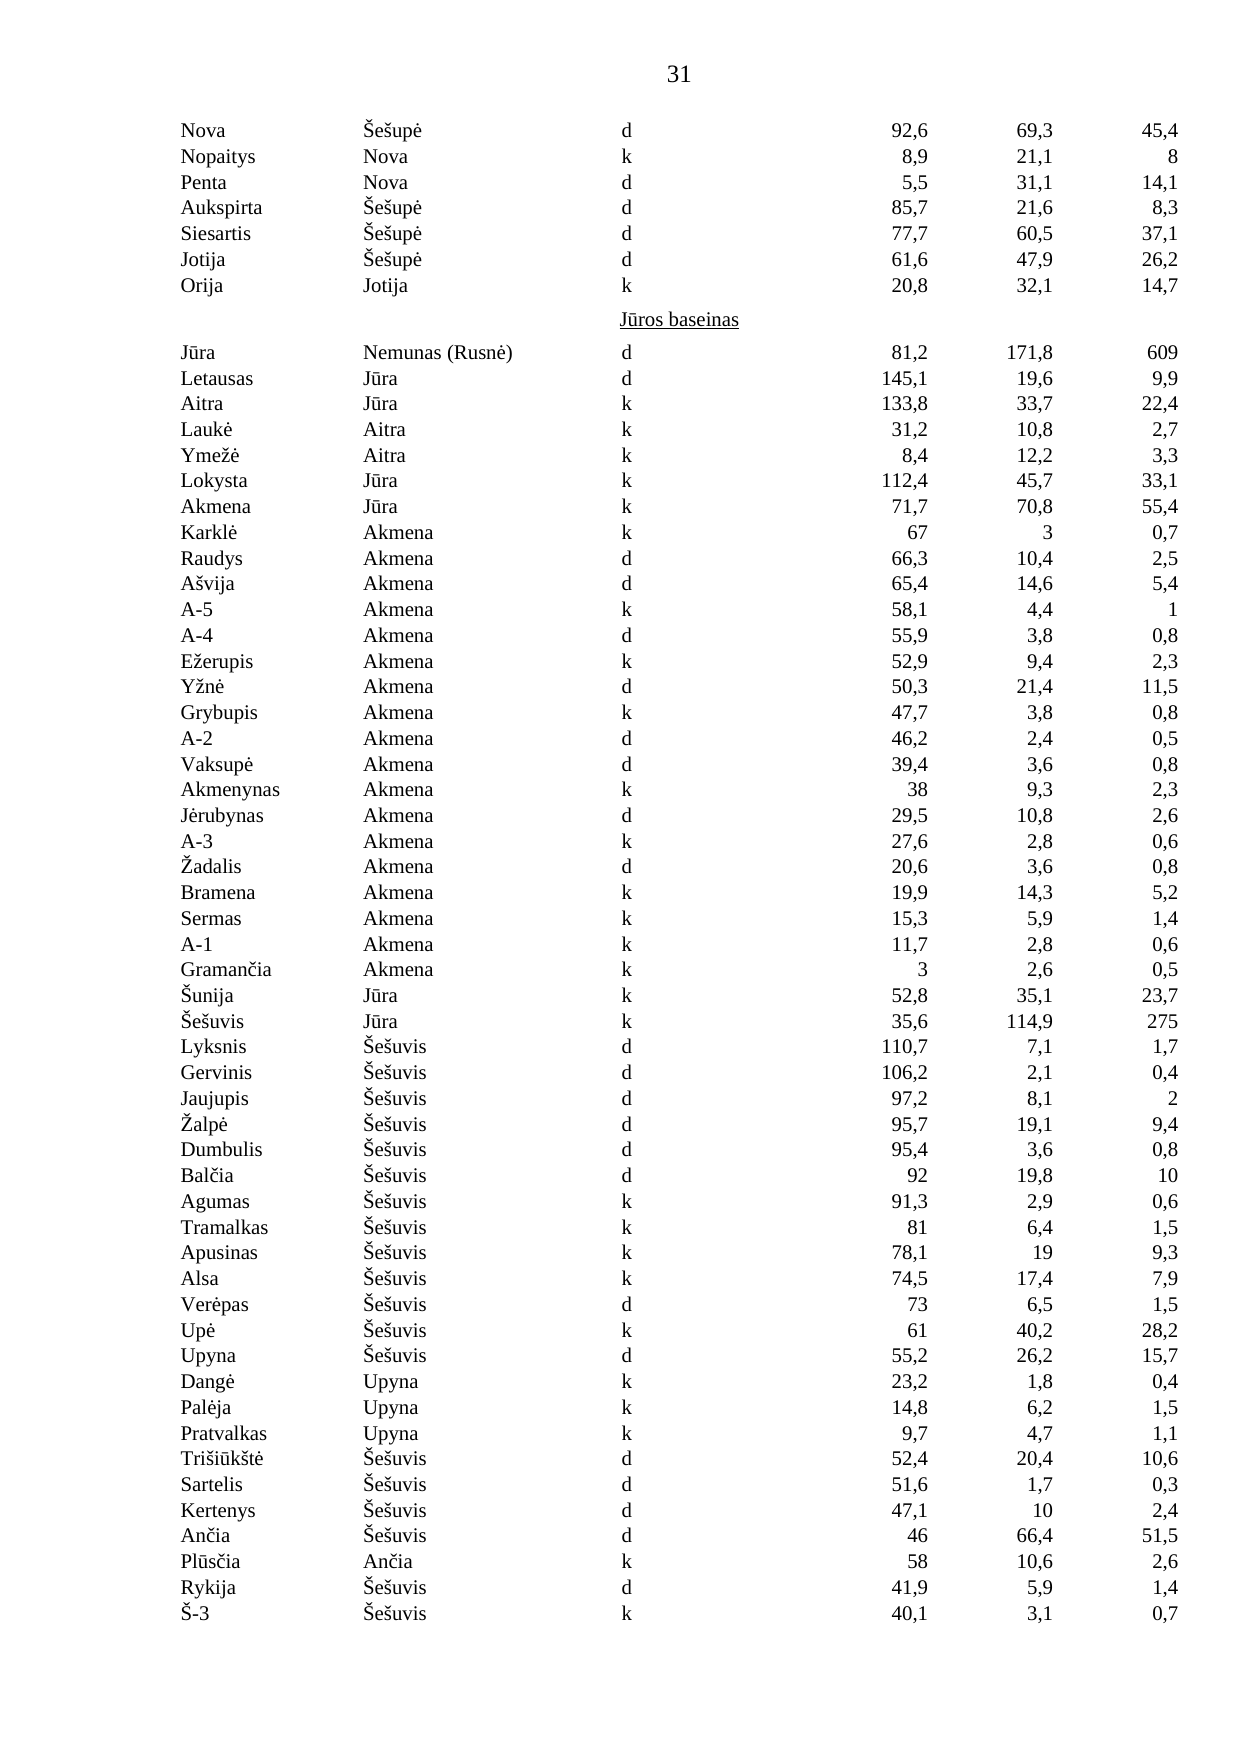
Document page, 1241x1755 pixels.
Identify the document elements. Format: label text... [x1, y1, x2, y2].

table_cell Dangė [177, 1369, 360, 1395]
table_cell 19,9 [775, 880, 931, 906]
table_cell Balčia [177, 1163, 360, 1189]
table_cell 3 [931, 520, 1056, 546]
table_cell k [618, 777, 774, 803]
table_cell Tramalkas [177, 1215, 360, 1240]
table_cell 66,3 [775, 546, 931, 571]
table_cell 41,9 [775, 1575, 931, 1601]
table_cell 106,2 [775, 1060, 931, 1086]
table_cell k [618, 932, 774, 957]
table_cell k [618, 906, 774, 932]
table_cell Lyksnis [177, 1035, 360, 1060]
table_cell d [618, 340, 774, 366]
table_cell 3,1 [931, 1601, 1056, 1626]
table_cell 14,1 [1056, 170, 1181, 195]
table_cell 52,4 [775, 1446, 931, 1472]
table_cell 66,4 [931, 1523, 1056, 1549]
table_cell d [618, 1292, 774, 1317]
table_cell Nopaitys [177, 144, 360, 169]
table_cell 47,1 [775, 1498, 931, 1523]
table_cell 110,7 [775, 1035, 931, 1060]
table_cell Sartelis [177, 1472, 360, 1498]
table_cell 73 [775, 1292, 931, 1317]
table_cell 8,4 [775, 443, 931, 468]
table_cell Jūra [360, 1009, 618, 1034]
table_cell 46 [775, 1523, 931, 1549]
table_cell k [618, 1189, 774, 1214]
table_cell Nova [360, 144, 618, 169]
table_cell Pratvalkas [177, 1420, 360, 1446]
table_cell 47,7 [775, 700, 931, 726]
table_cell d [618, 1060, 774, 1086]
table_cell Karklė [177, 520, 360, 546]
table_cell 7,9 [1056, 1266, 1181, 1292]
table_cell Grybupis [177, 700, 360, 726]
table_cell Gramančia [177, 957, 360, 983]
table_cell 55,2 [775, 1343, 931, 1369]
table_cell Plūsčia [177, 1549, 360, 1575]
table_cell Apusinas [177, 1240, 360, 1266]
table_cell Šešuvis [360, 1343, 618, 1369]
table_cell 20,8 [775, 273, 931, 298]
table_cell 19 [931, 1240, 1056, 1266]
table_cell Jėrubynas [177, 803, 360, 829]
table_cell d [618, 221, 774, 247]
table_cell Š-3 [177, 1601, 360, 1626]
table_cell 1,1 [1056, 1420, 1181, 1446]
table_cell Ančia [360, 1549, 618, 1575]
table_cell Jūra [360, 366, 618, 391]
table_cell Akmena [360, 571, 618, 597]
table_cell 21,1 [931, 144, 1056, 169]
table_cell 2,6 [1056, 1549, 1181, 1575]
table_cell 10 [1056, 1163, 1181, 1189]
table_cell 1,5 [1056, 1215, 1181, 1240]
table_cell 1,7 [931, 1472, 1056, 1498]
table_cell Nemunas (Rusnė) [360, 340, 618, 366]
table_cell 5,4 [1056, 571, 1181, 597]
table_cell 6,2 [931, 1395, 1056, 1420]
table_cell Akmena [360, 880, 618, 906]
table_cell Akmena [360, 726, 618, 751]
table_cell 22,4 [1056, 391, 1181, 417]
table_cell 5,5 [775, 170, 931, 195]
table_cell k [618, 1369, 774, 1395]
table_cell 23,7 [1056, 983, 1181, 1009]
table_cell 14,6 [931, 571, 1056, 597]
table_cell 0,8 [1056, 1138, 1181, 1163]
table_cell Aitra [360, 443, 618, 468]
table_cell Siesartis [177, 221, 360, 247]
table_cell 11,7 [775, 932, 931, 957]
table_cell A-2 [177, 726, 360, 751]
table_cell 10,6 [931, 1549, 1056, 1575]
table_cell Upyna [360, 1420, 618, 1446]
table_cell 35,1 [931, 983, 1056, 1009]
table_cell 8 [1056, 144, 1181, 169]
table_cell A-3 [177, 829, 360, 854]
table_cell 97,2 [775, 1086, 931, 1112]
table_cell 81,2 [775, 340, 931, 366]
table_cell k [618, 983, 774, 1009]
table_cell Šešuvis [360, 1035, 618, 1060]
table_cell 14,3 [931, 880, 1056, 906]
table_cell A-5 [177, 597, 360, 623]
table_cell 92 [775, 1163, 931, 1189]
table_cell 46,2 [775, 726, 931, 751]
table_cell k [618, 520, 774, 546]
table_cell 67 [775, 520, 931, 546]
table_cell k [618, 1215, 774, 1240]
table_cell 58,1 [775, 597, 931, 623]
table_cell 95,4 [775, 1138, 931, 1163]
table_cell 10,8 [931, 417, 1056, 443]
table_cell 6,5 [931, 1292, 1056, 1317]
table_cell d [618, 674, 774, 700]
table_cell d [618, 1163, 774, 1189]
table_cell Akmena [360, 649, 618, 674]
table_cell 145,1 [775, 366, 931, 391]
table_cell Jaujupis [177, 1086, 360, 1112]
table_cell d [618, 1446, 774, 1472]
table_cell Šešuvis [360, 1163, 618, 1189]
table_cell 2,1 [931, 1060, 1056, 1086]
table_cell 71,7 [775, 494, 931, 520]
table_cell Raudys [177, 546, 360, 571]
table_cell k [618, 273, 774, 298]
table_cell Orija [177, 273, 360, 298]
table_cell Šešuvis [360, 1215, 618, 1240]
table_cell k [618, 494, 774, 520]
table_cell 50,3 [775, 674, 931, 700]
table_cell 3 [775, 957, 931, 983]
table_cell 4,4 [931, 597, 1056, 623]
table_cell 35,6 [775, 1009, 931, 1034]
table_cell 5,2 [1056, 880, 1181, 906]
table_cell Šešuvis [360, 1189, 618, 1214]
table_cell 609 [1056, 340, 1181, 366]
table_cell Akmena [360, 803, 618, 829]
table_cell k [618, 649, 774, 674]
table_cell 92,6 [775, 118, 931, 144]
table_cell 69,3 [931, 118, 1056, 144]
table_cell Šešupė [360, 118, 618, 144]
table_cell 37,1 [1056, 221, 1181, 247]
table_cell Akmena [360, 854, 618, 880]
table_cell 10 [931, 1498, 1056, 1523]
table_cell 2,3 [1056, 649, 1181, 674]
table_cell 60,5 [931, 221, 1056, 247]
table_cell 55,4 [1056, 494, 1181, 520]
table_cell Akmena [360, 957, 618, 983]
table_cell 17,4 [931, 1266, 1056, 1292]
table_cell 38 [775, 777, 931, 803]
table_cell 9,9 [1056, 366, 1181, 391]
table_cell Akmena [177, 494, 360, 520]
table_cell d [618, 546, 774, 571]
table_cell Upyna [360, 1395, 618, 1420]
table_cell 33,1 [1056, 469, 1181, 494]
table_cell 74,5 [775, 1266, 931, 1292]
table_cell 91,3 [775, 1189, 931, 1214]
table_cell d [618, 571, 774, 597]
table_cell Akmena [360, 674, 618, 700]
table_cell 171,8 [931, 340, 1056, 366]
table_cell k [618, 1009, 774, 1034]
table_cell Šešuvis [360, 1266, 618, 1292]
table_cell Akmena [360, 623, 618, 648]
table_cell 3,8 [931, 700, 1056, 726]
table_cell 2,4 [1056, 1498, 1181, 1523]
table_cell 26,2 [1056, 247, 1181, 272]
table_cell 45,4 [1056, 118, 1181, 144]
table_cell Lokysta [177, 469, 360, 494]
table_cell 0,5 [1056, 726, 1181, 751]
table_cell 14,7 [1056, 273, 1181, 298]
table_cell k [618, 469, 774, 494]
table_cell Alsa [177, 1266, 360, 1292]
table_cell 52,9 [775, 649, 931, 674]
table_cell Jūra [177, 340, 360, 366]
table_cell Akmena [360, 546, 618, 571]
table_cell Jotija [177, 247, 360, 272]
table_cell Šešuvis [360, 1240, 618, 1266]
table_cell k [618, 443, 774, 468]
table_cell k [618, 144, 774, 169]
table_cell Šešuvis [360, 1575, 618, 1601]
table_cell d [618, 726, 774, 751]
table_cell Upyna [177, 1343, 360, 1369]
table_cell Ymežė [177, 443, 360, 468]
table_cell Ančia [177, 1523, 360, 1549]
table_cell Šunija [177, 983, 360, 1009]
table_cell 0,7 [1056, 1601, 1181, 1626]
table_cell Jūros baseinas [177, 298, 1181, 340]
table_cell d [618, 1523, 774, 1549]
table_cell Upyna [360, 1369, 618, 1395]
table_cell 0,8 [1056, 623, 1181, 648]
table_cell 114,9 [931, 1009, 1056, 1034]
table_cell 20,4 [931, 1446, 1056, 1472]
table_cell k [618, 1395, 774, 1420]
table_cell 52,8 [775, 983, 931, 1009]
table_cell Upė [177, 1318, 360, 1343]
table_cell Akmena [360, 700, 618, 726]
table_cell 32,1 [931, 273, 1056, 298]
table_cell k [618, 391, 774, 417]
table_cell 3,8 [931, 623, 1056, 648]
table_cell d [618, 1086, 774, 1112]
table_cell Jūra [360, 469, 618, 494]
table_cell 5,9 [931, 1575, 1056, 1601]
table_cell Aitra [360, 417, 618, 443]
table_cell Agumas [177, 1189, 360, 1214]
table_cell Nova [177, 118, 360, 144]
table_cell Šešuvis [360, 1112, 618, 1137]
table_cell Akmena [360, 829, 618, 854]
table_cell 0,5 [1056, 957, 1181, 983]
table_cell Šešuvis [360, 1498, 618, 1523]
table_cell k [618, 957, 774, 983]
table_cell 33,7 [931, 391, 1056, 417]
table_cell Jūra [360, 983, 618, 1009]
table_cell 1,5 [1056, 1395, 1181, 1420]
table_cell Šešuvis [177, 1009, 360, 1034]
table_cell 81 [775, 1215, 931, 1240]
table_cell 9,3 [931, 777, 1056, 803]
table_cell Jotija [360, 273, 618, 298]
table_cell Akmena [360, 906, 618, 932]
table_cell 45,7 [931, 469, 1056, 494]
table_cell Šešuvis [360, 1601, 618, 1626]
table_cell 78,1 [775, 1240, 931, 1266]
table_cell 21,6 [931, 195, 1056, 221]
table_cell Akmena [360, 597, 618, 623]
table_cell Šešuvis [360, 1138, 618, 1163]
table_cell 9,7 [775, 1420, 931, 1446]
table_cell Nova [360, 170, 618, 195]
table_cell Šešupė [360, 221, 618, 247]
table_cell k [618, 700, 774, 726]
table_cell d [618, 751, 774, 777]
table_cell 133,8 [775, 391, 931, 417]
table_cell 14,8 [775, 1395, 931, 1420]
table_cell Bramena [177, 880, 360, 906]
table_cell 7,1 [931, 1035, 1056, 1060]
table_cell 275 [1056, 1009, 1181, 1034]
table_cell Palėja [177, 1395, 360, 1420]
table_cell k [618, 1240, 774, 1266]
table_cell 11,5 [1056, 674, 1181, 700]
table_cell 10,8 [931, 803, 1056, 829]
table_cell Šešuvis [360, 1060, 618, 1086]
table_cell d [618, 1035, 774, 1060]
table_cell 1,5 [1056, 1292, 1181, 1317]
table_cell 2,3 [1056, 777, 1181, 803]
table_cell Jūra [360, 494, 618, 520]
table_cell 10,4 [931, 546, 1056, 571]
table_cell 3,6 [931, 1138, 1056, 1163]
table_cell d [618, 366, 774, 391]
table_cell Penta [177, 170, 360, 195]
table_cell 55,9 [775, 623, 931, 648]
table_cell Sermas [177, 906, 360, 932]
table_cell 31,2 [775, 417, 931, 443]
table_cell Šešuvis [360, 1472, 618, 1498]
table_cell 1,4 [1056, 1575, 1181, 1601]
table_cell 40,1 [775, 1601, 931, 1626]
table_cell 61 [775, 1318, 931, 1343]
table_cell 8,9 [775, 144, 931, 169]
table_cell d [618, 803, 774, 829]
table_cell 29,5 [775, 803, 931, 829]
table_cell Aitra [177, 391, 360, 417]
table_cell Šešuvis [360, 1086, 618, 1112]
table_cell 2,9 [931, 1189, 1056, 1214]
table_cell d [618, 623, 774, 648]
table_cell 21,4 [931, 674, 1056, 700]
table_cell 23,2 [775, 1369, 931, 1395]
table_cell 6,4 [931, 1215, 1056, 1240]
table_cell 2,7 [1056, 417, 1181, 443]
table_cell A-4 [177, 623, 360, 648]
table_cell 65,4 [775, 571, 931, 597]
table_cell k [618, 1266, 774, 1292]
table_cell 2,6 [931, 957, 1056, 983]
table_cell 15,3 [775, 906, 931, 932]
table_cell 1 [1056, 597, 1181, 623]
table_cell Ašvija [177, 571, 360, 597]
table_cell 0,8 [1056, 700, 1181, 726]
table_cell 3,3 [1056, 443, 1181, 468]
table_cell 0,4 [1056, 1369, 1181, 1395]
table_cell 12,2 [931, 443, 1056, 468]
table_cell Akmena [360, 932, 618, 957]
table_cell 0,8 [1056, 751, 1181, 777]
table_cell d [618, 1472, 774, 1498]
table_cell k [618, 880, 774, 906]
table_cell d [618, 1575, 774, 1601]
table_cell Ežerupis [177, 649, 360, 674]
table_cell 70,8 [931, 494, 1056, 520]
table_cell 8,3 [1056, 195, 1181, 221]
table_cell 39,4 [775, 751, 931, 777]
table_cell 1,4 [1056, 906, 1181, 932]
table_cell 0,4 [1056, 1060, 1181, 1086]
table_cell 20,6 [775, 854, 931, 880]
table_cell Žadalis [177, 854, 360, 880]
table_cell d [618, 1343, 774, 1369]
table_cell 0,6 [1056, 932, 1181, 957]
table_cell Rykija [177, 1575, 360, 1601]
table_cell 1,7 [1056, 1035, 1181, 1060]
table_cell 19,1 [931, 1112, 1056, 1137]
table_cell d [618, 170, 774, 195]
table_cell 2,4 [931, 726, 1056, 751]
table_cell k [618, 417, 774, 443]
table_cell Jūra [360, 391, 618, 417]
table_cell 28,2 [1056, 1318, 1181, 1343]
table_cell 4,7 [931, 1420, 1056, 1446]
table_cell k [618, 1549, 774, 1575]
table_cell 77,7 [775, 221, 931, 247]
table_cell 2,5 [1056, 546, 1181, 571]
table_cell Gervinis [177, 1060, 360, 1086]
table_cell 3,6 [931, 854, 1056, 880]
table_cell Akmena [360, 751, 618, 777]
table_cell 9,3 [1056, 1240, 1181, 1266]
table_cell 5,9 [931, 906, 1056, 932]
table_cell d [618, 195, 774, 221]
table_cell Verėpas [177, 1292, 360, 1317]
table_cell Šešupė [360, 195, 618, 221]
table_cell 26,2 [931, 1343, 1056, 1369]
table_cell k [618, 829, 774, 854]
table_cell 61,6 [775, 247, 931, 272]
table_cell 40,2 [931, 1318, 1056, 1343]
table_cell Šešupė [360, 247, 618, 272]
table_cell d [618, 854, 774, 880]
table_cell A-1 [177, 932, 360, 957]
table_cell d [618, 1112, 774, 1137]
table_cell 0,6 [1056, 1189, 1181, 1214]
table_cell k [618, 1601, 774, 1626]
table_cell Laukė [177, 417, 360, 443]
table_cell 31,1 [931, 170, 1056, 195]
table_cell 10,6 [1056, 1446, 1181, 1472]
table_cell Akmena [360, 520, 618, 546]
table_cell 0,8 [1056, 854, 1181, 880]
table_cell Šešuvis [360, 1292, 618, 1317]
table_cell 112,4 [775, 469, 931, 494]
table_cell k [618, 1318, 774, 1343]
table_cell 2,6 [1056, 803, 1181, 829]
table_cell 0,7 [1056, 520, 1181, 546]
table_cell 19,8 [931, 1163, 1056, 1189]
table_cell Šešuvis [360, 1523, 618, 1549]
table_cell Šešuvis [360, 1446, 618, 1472]
table_cell 47,9 [931, 247, 1056, 272]
table_cell Letausas [177, 366, 360, 391]
table_cell d [618, 247, 774, 272]
table_cell 0,3 [1056, 1472, 1181, 1498]
table_cell 3,6 [931, 751, 1056, 777]
table_cell 2 [1056, 1086, 1181, 1112]
table_cell 51,5 [1056, 1523, 1181, 1549]
table_cell Trišiūkštė [177, 1446, 360, 1472]
table_cell Žalpė [177, 1112, 360, 1137]
table_cell d [618, 1498, 774, 1523]
table_cell 0,6 [1056, 829, 1181, 854]
table_cell d [618, 118, 774, 144]
table_cell k [618, 597, 774, 623]
table_cell Yžnė [177, 674, 360, 700]
table_cell 19,6 [931, 366, 1056, 391]
table_cell 9,4 [1056, 1112, 1181, 1137]
table_cell Vaksupė [177, 751, 360, 777]
table_cell 58 [775, 1549, 931, 1575]
table_cell 9,4 [931, 649, 1056, 674]
table_cell 15,7 [1056, 1343, 1181, 1369]
table_cell 1,8 [931, 1369, 1056, 1395]
table_cell d [618, 1138, 774, 1163]
table_cell Šešuvis [360, 1318, 618, 1343]
table_cell Aukspirta [177, 195, 360, 221]
table_cell Akmena [360, 777, 618, 803]
table_cell 51,6 [775, 1472, 931, 1498]
table_cell 2,8 [931, 829, 1056, 854]
table_cell 27,6 [775, 829, 931, 854]
table_cell 8,1 [931, 1086, 1056, 1112]
table_cell Kertenys [177, 1498, 360, 1523]
table_cell Akmenynas [177, 777, 360, 803]
table_cell 95,7 [775, 1112, 931, 1137]
table_cell 2,8 [931, 932, 1056, 957]
table_cell k [618, 1420, 774, 1446]
table_cell Dumbulis [177, 1138, 360, 1163]
table_cell 85,7 [775, 195, 931, 221]
